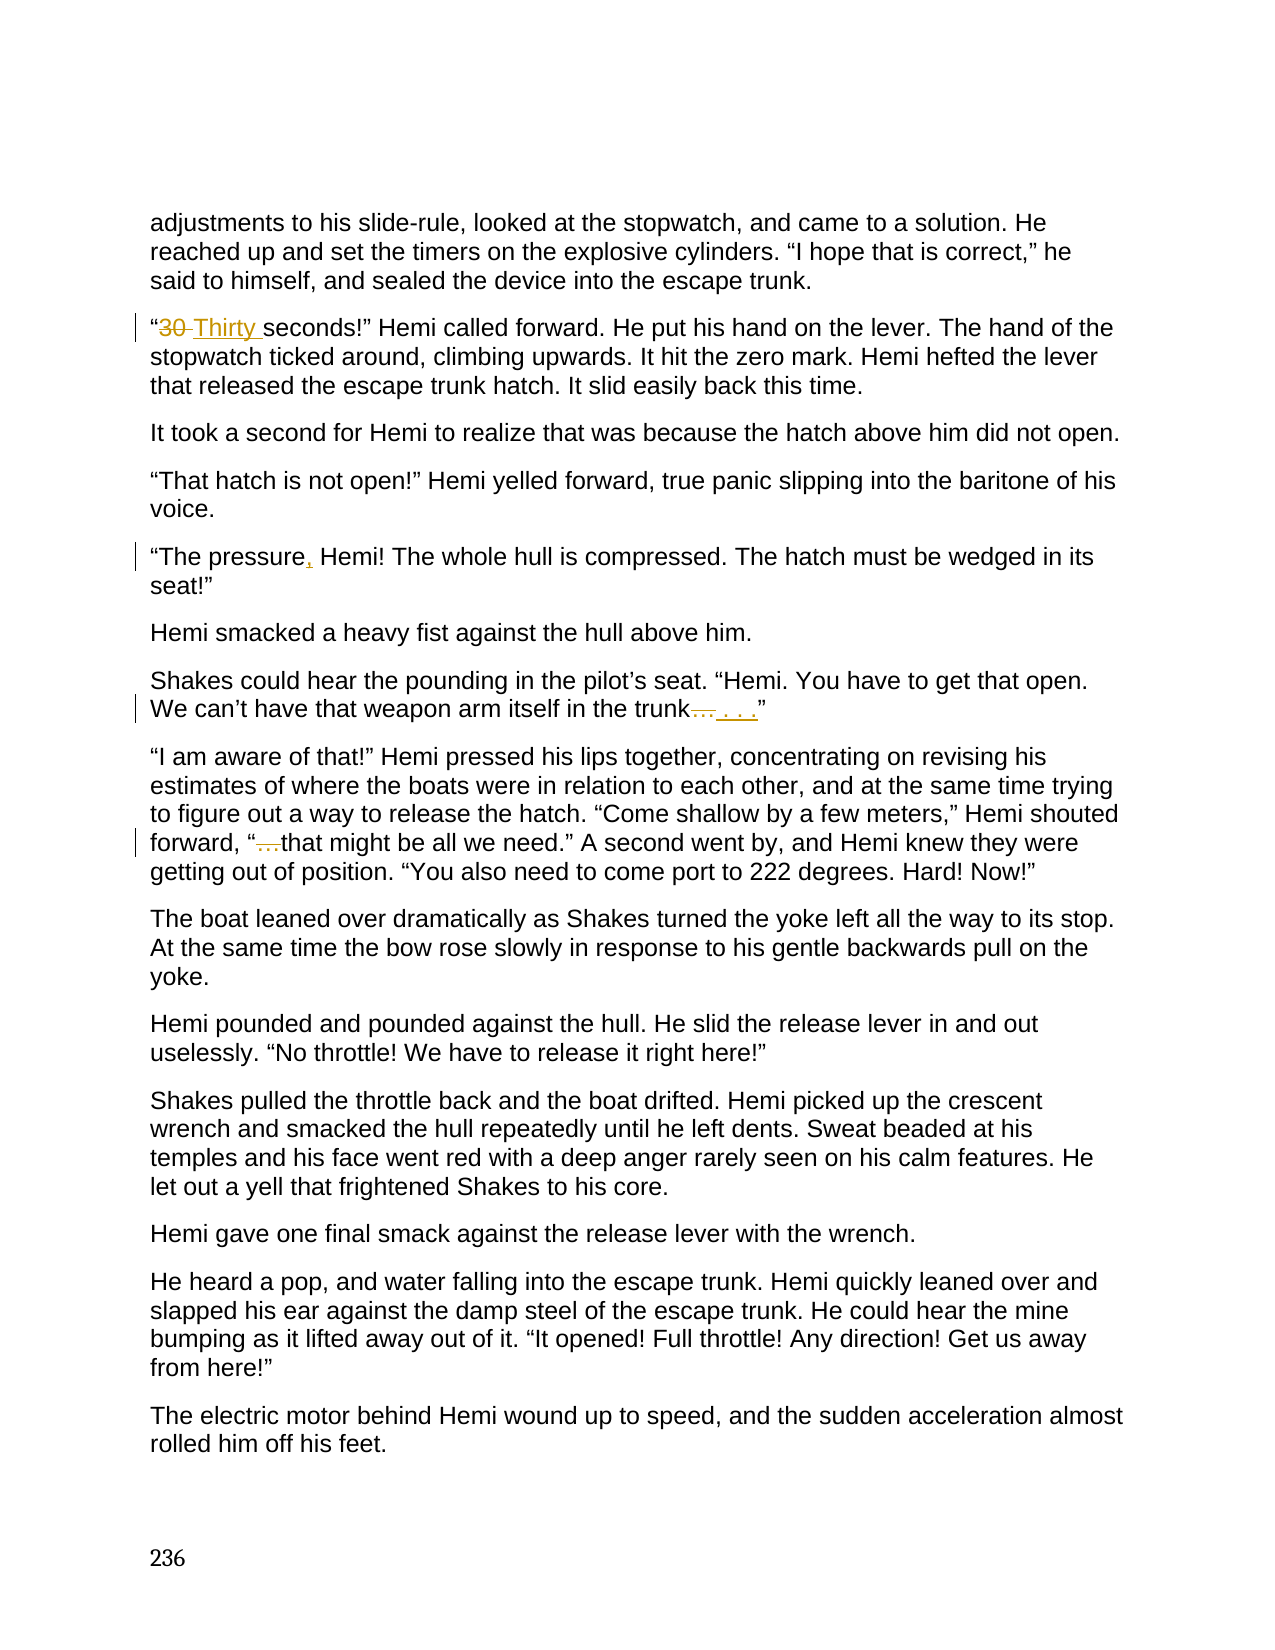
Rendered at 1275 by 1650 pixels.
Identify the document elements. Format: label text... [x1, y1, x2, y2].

text Shakes could hear the pounding in the pilot’s seat. “Hemi. You have to get that open. We can’t have that weapon arm itself in the trunk . . .” [150, 666, 1125, 723]
text Hemi gave one final smack against the release lever with the wrench. [150, 1219, 1125, 1248]
text “Thirty seconds!” Hemi called forward. He put his hand on the lever. The hand of the stopwatch ticked around, climbing upwards. It hit the zero mark. Hemi hefted the lever that released the escape trunk hatch. It slid easily back this time. [150, 313, 1125, 399]
text It took a second for Hemi to realize that was because the hatch above him did not open. [150, 418, 1125, 447]
text “I am aware of that!” Hemi pressed his lips together, concentrating on revising his estimates of where the boats were in relation to each other, and at the same time trying to figure out a way to release the hatch. “Come shallow by a few meters,” Hemi shouted forward, “that might be all we need.” A second went by, and Hemi knew they were getting out of position. “You also need to come port to 222 degrees. Hard! Now!” [150, 742, 1125, 886]
text “That hatch is not open!” Hemi yelled forward, true panic slipping into the baritone of his voice. [150, 466, 1125, 523]
text Shakes pulled the throttle back and the boat drifted. Hemi picked up the crescent wrench and smacked the hull repeatedly until he left dents. Sweat beaded at his temples and his face went red with a deep anger rarely seen on his calm features. He let out a yell that frightened Shakes to his core. [150, 1086, 1125, 1201]
text The boat leaned over dramatically as Shakes turned the yoke left all the way to its stop. At the same time the bow rose slowly in response to his gentle backwards pull on the yoke. [150, 904, 1125, 991]
text Hemi pounded and pounded against the hull. He slid the release lever in and out uselessly. “No throttle! We have to release it right here!” [150, 1009, 1125, 1067]
text Hemi smacked a heavy fist against the hull above him. [150, 618, 1125, 647]
text adjustments to his slide-rule, looked at the stopwatch, and came to a solution. He reached up and set the timers on the explosive cylinders. “I hope that is correct,” he said to himself, and sealed the device into the escape trunk. [150, 208, 1125, 294]
text The electric motor behind Hemi wound up to speed, and the sudden acceleration almost rolled him off his feet. [150, 1401, 1125, 1458]
text He heard a pop, and water falling into the escape trunk. Hemi quickly leaned over and slapped his ear against the damp steel of the escape trunk. He could hear the mine bumping as it lifted away out of it. “It opened! Full throttle! Any direction! Get us away from here!” [150, 1267, 1125, 1382]
text “The pressure, Hemi! The whole hull is compressed. The hatch must be wedged in its seat!” [150, 542, 1125, 599]
